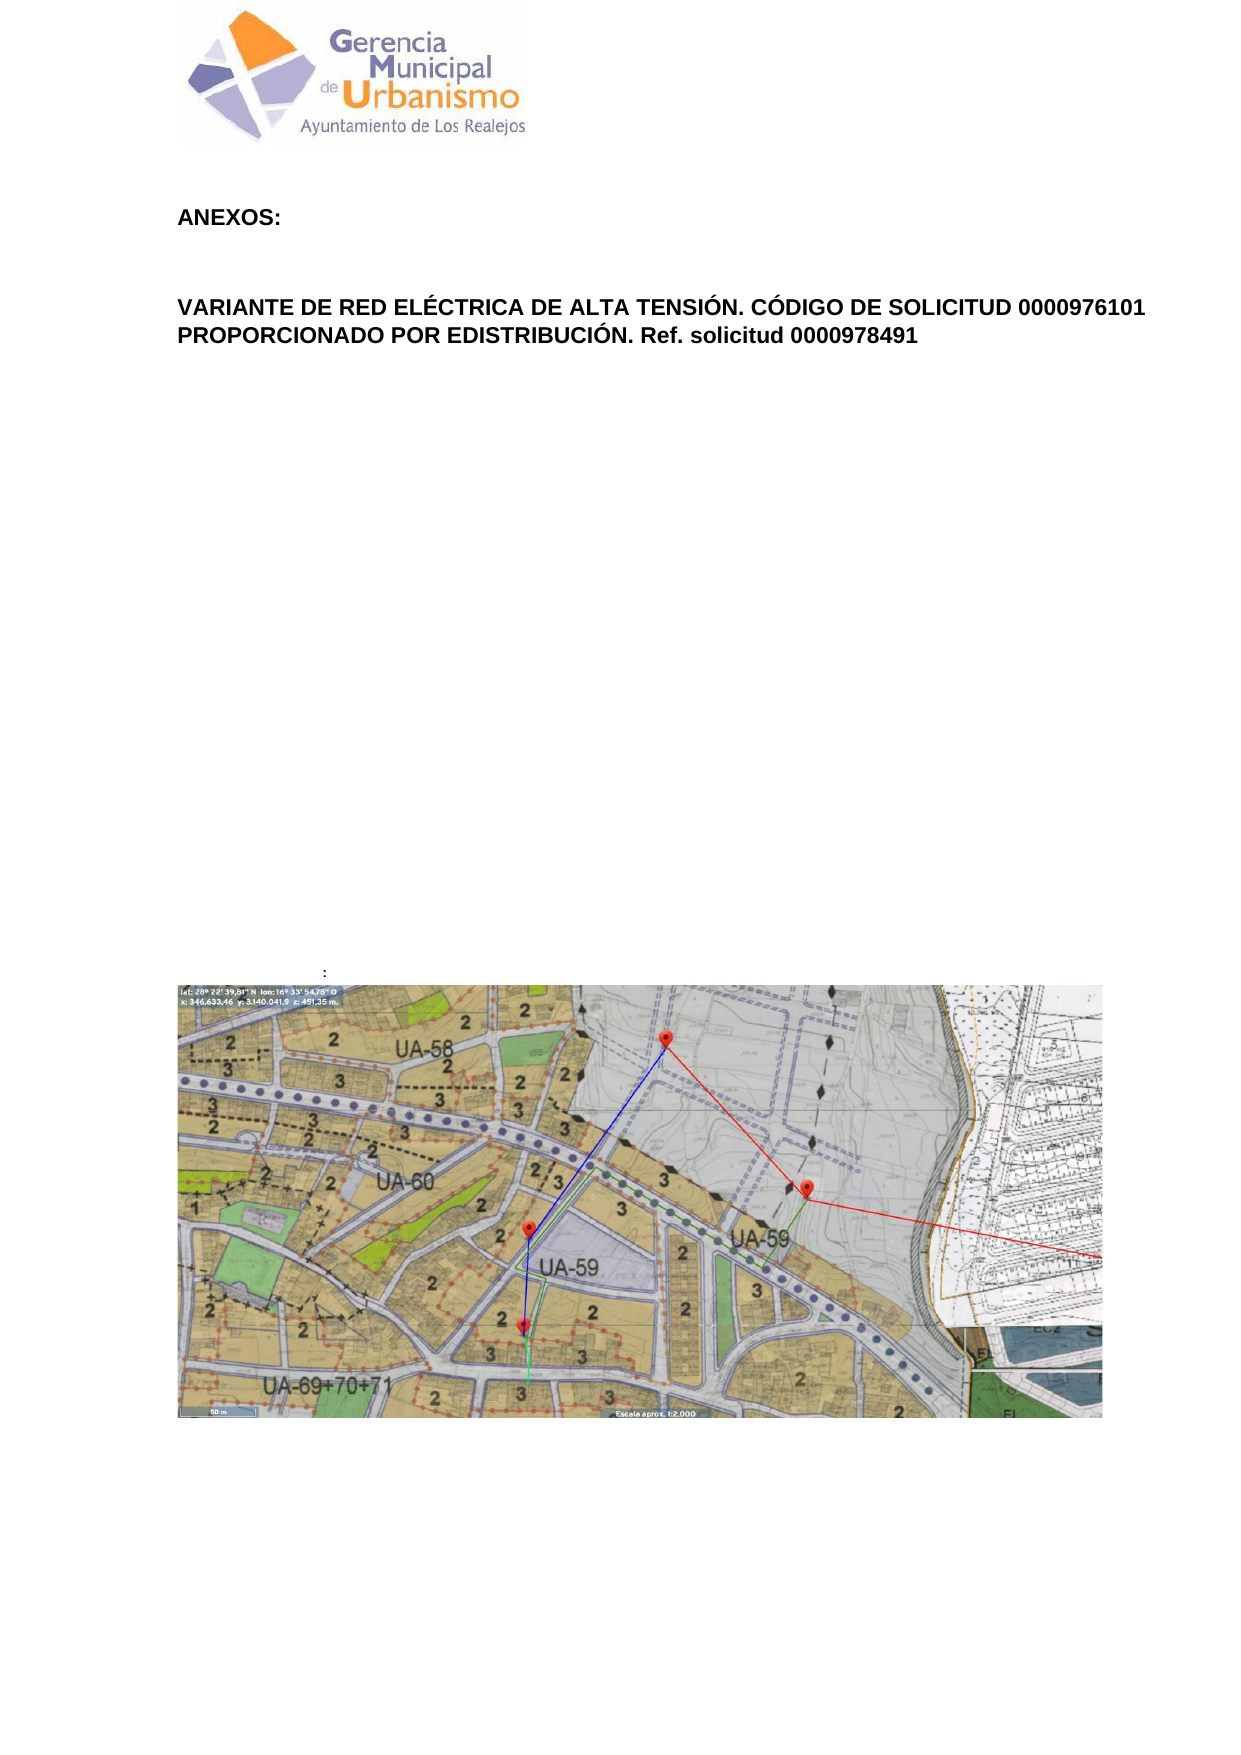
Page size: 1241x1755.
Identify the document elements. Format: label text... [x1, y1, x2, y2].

subtitle ANEXOS: [177, 203, 1207, 230]
text VARIANTE DE RED ELÉCTRICA DE ALTA TENSIÓN. CÓDIGO DE SOLICITUD 0000976101 PROPORCIONADO POR EDISTRIBUCIÓN. Ref. solicitud 0000978491 [177, 294, 1166, 348]
text : [184, 962, 1207, 981]
